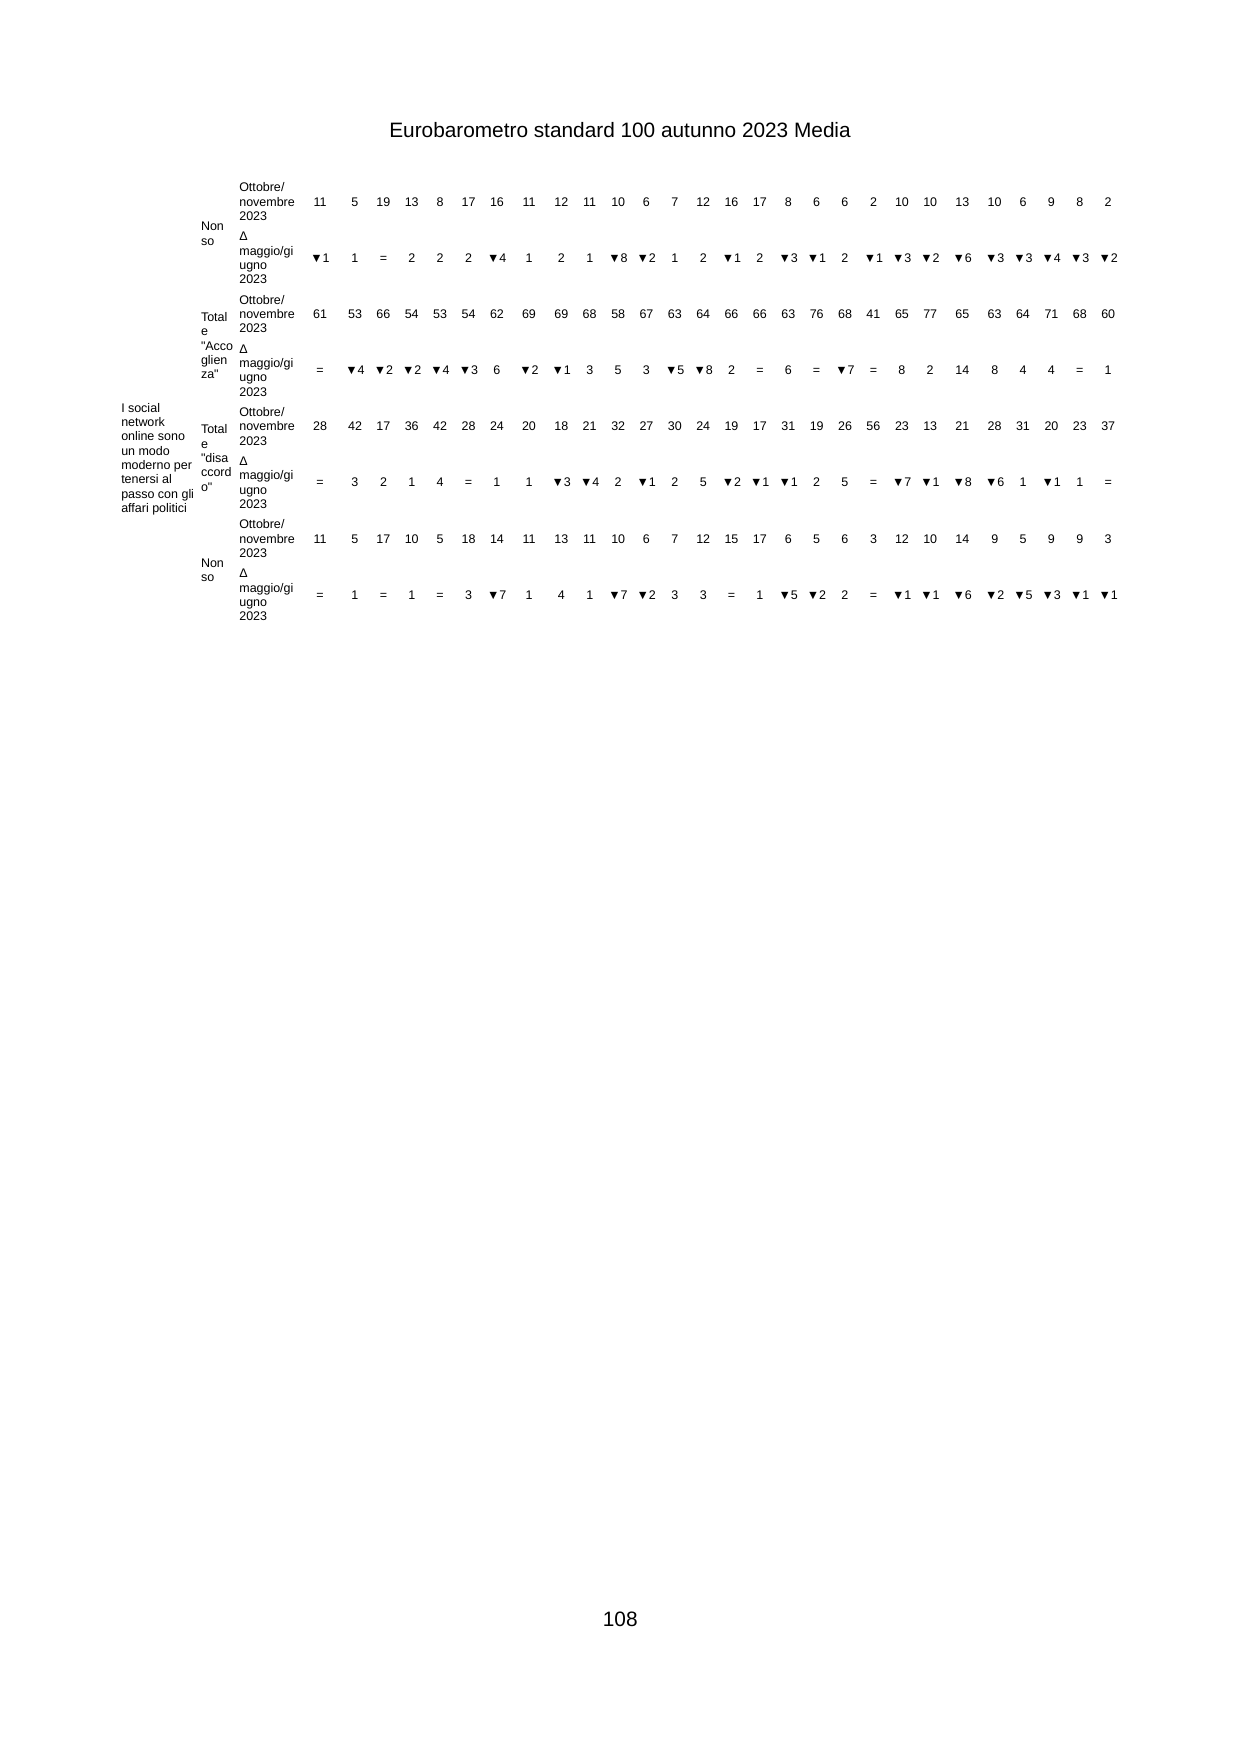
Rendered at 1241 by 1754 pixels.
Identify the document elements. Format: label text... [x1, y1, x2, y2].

table_cell 11 [299, 514, 341, 563]
table_cell ▼4 [426, 338, 454, 402]
table_cell 17 [745, 514, 774, 563]
table_cell = [1065, 338, 1094, 402]
table_cell 2 [717, 338, 745, 402]
table_cell Totale "disaccordo" [198, 402, 236, 514]
table_cell = [859, 338, 887, 402]
table_cell 2 [426, 226, 454, 289]
table_cell ▼2 [397, 338, 426, 402]
table_cell Totale "Accoglienza" [198, 289, 236, 402]
table_cell = [299, 563, 341, 626]
table_cell 28 [454, 402, 482, 451]
table_cell 53 [341, 289, 369, 338]
table_cell 1 [511, 563, 547, 626]
table_cell 5 [604, 338, 632, 402]
table_cell 7 [660, 177, 689, 226]
table_cell 16 [483, 177, 511, 226]
table_cell 63 [660, 289, 689, 338]
table_cell ▼2 [916, 226, 944, 289]
table_cell 64 [1009, 289, 1037, 338]
table_cell 68 [831, 289, 859, 338]
table_cell 21 [944, 402, 980, 451]
table_cell Ottobre/novembre 2023 [236, 514, 299, 563]
table_cell 56 [859, 402, 887, 451]
table_cell 1 [397, 451, 426, 514]
table_cell 6 [774, 514, 802, 563]
table_cell Ottobre/novembre 2023 [236, 177, 299, 226]
table_cell = [454, 451, 482, 514]
table_cell 37 [1094, 402, 1122, 451]
table_cell 2 [745, 226, 774, 289]
table_cell 5 [426, 514, 454, 563]
table_cell ▼2 [632, 563, 660, 626]
table_cell 19 [717, 402, 745, 451]
table_cell = [745, 338, 774, 402]
table_cell 1 [483, 451, 511, 514]
table_cell 3 [454, 563, 482, 626]
table_cell 14 [483, 514, 511, 563]
table_cell = [859, 451, 887, 514]
table_cell 32 [604, 402, 632, 451]
table_cell 1 [660, 226, 689, 289]
table_cell 17 [369, 402, 397, 451]
table_cell 10 [916, 177, 944, 226]
table_cell ▼4 [341, 338, 369, 402]
table_cell 67 [632, 289, 660, 338]
table_cell 10 [980, 177, 1008, 226]
table_cell ▼1 [547, 338, 575, 402]
table_cell 61 [299, 289, 341, 338]
table_cell ▼1 [802, 226, 831, 289]
table_cell ▼1 [774, 451, 802, 514]
table_cell 11 [511, 514, 547, 563]
table_cell = [426, 563, 454, 626]
table_cell Δ maggio/giugno 2023 [236, 563, 299, 626]
table_cell 20 [1037, 402, 1065, 451]
table_cell = [299, 451, 341, 514]
table_cell ▼3 [454, 338, 482, 402]
table_cell 68 [1065, 289, 1094, 338]
table_cell [118, 177, 198, 289]
table_cell 3 [575, 338, 604, 402]
table_cell 42 [341, 402, 369, 451]
table_cell ▼6 [980, 451, 1008, 514]
table_cell 8 [888, 338, 916, 402]
table_cell ▼8 [604, 226, 632, 289]
table_cell 11 [299, 177, 341, 226]
table_cell 4 [1037, 338, 1065, 402]
table_cell 7 [660, 514, 689, 563]
table_cell 5 [831, 451, 859, 514]
table_cell 5 [341, 177, 369, 226]
table_cell ▼4 [1037, 226, 1065, 289]
table_cell 5 [802, 514, 831, 563]
table_cell ▼3 [1037, 563, 1065, 626]
table_cell = [802, 338, 831, 402]
table_cell = [369, 563, 397, 626]
table_cell 17 [745, 402, 774, 451]
table_cell 2 [369, 451, 397, 514]
table_cell 12 [888, 514, 916, 563]
table_cell 2 [831, 226, 859, 289]
table_cell 66 [369, 289, 397, 338]
table_cell 10 [888, 177, 916, 226]
table_cell ▼3 [774, 226, 802, 289]
table_cell 64 [689, 289, 717, 338]
table_cell 5 [341, 514, 369, 563]
table_cell 1 [511, 226, 547, 289]
table_cell 3 [689, 563, 717, 626]
table_cell 9 [980, 514, 1008, 563]
table_cell 4 [426, 451, 454, 514]
table_cell 1 [1009, 451, 1037, 514]
table_cell 1 [511, 451, 547, 514]
table_cell 53 [426, 289, 454, 338]
table_cell 58 [604, 289, 632, 338]
table_cell ▼4 [575, 451, 604, 514]
table_cell 1 [1094, 338, 1122, 402]
table_cell 13 [397, 177, 426, 226]
table_cell Ottobre/novembre 2023 [236, 289, 299, 338]
table_cell 17 [369, 514, 397, 563]
table_cell 12 [689, 514, 717, 563]
table_cell 6 [802, 177, 831, 226]
table_cell ▼1 [717, 226, 745, 289]
table_cell 63 [980, 289, 1008, 338]
table_cell ▼7 [604, 563, 632, 626]
table_cell 66 [745, 289, 774, 338]
table_cell 5 [689, 451, 717, 514]
table_cell 68 [575, 289, 604, 338]
table_cell 2 [802, 451, 831, 514]
table_cell 10 [916, 514, 944, 563]
table_cell 54 [454, 289, 482, 338]
table_cell 5 [1009, 514, 1037, 563]
table_cell 13 [916, 402, 944, 451]
table_cell 1 [1065, 451, 1094, 514]
table_cell ▼1 [916, 563, 944, 626]
table_cell ▼1 [745, 451, 774, 514]
table_cell 6 [774, 338, 802, 402]
table_cell ▼6 [944, 226, 980, 289]
table_cell 12 [547, 177, 575, 226]
table_cell 24 [689, 402, 717, 451]
table_cell 65 [944, 289, 980, 338]
table_cell 15 [717, 514, 745, 563]
table_cell 31 [1009, 402, 1037, 451]
table_cell 27 [632, 402, 660, 451]
table_cell ▼7 [888, 451, 916, 514]
table_cell 2 [604, 451, 632, 514]
table_cell Δ maggio/giugno 2023 [236, 451, 299, 514]
table_cell ▼1 [1037, 451, 1065, 514]
table_cell 13 [547, 514, 575, 563]
table_cell 8 [426, 177, 454, 226]
table_cell 10 [604, 514, 632, 563]
table_cell 10 [397, 514, 426, 563]
table_cell 9 [1037, 514, 1065, 563]
table_cell 54 [397, 289, 426, 338]
table_cell 18 [454, 514, 482, 563]
table_cell 77 [916, 289, 944, 338]
table_cell ▼1 [859, 226, 887, 289]
table_cell 23 [1065, 402, 1094, 451]
table_cell 6 [632, 177, 660, 226]
table_cell 2 [454, 226, 482, 289]
table_cell 1 [341, 226, 369, 289]
table_cell ▼3 [888, 226, 916, 289]
table_cell 6 [831, 514, 859, 563]
table_cell ▼2 [1094, 226, 1122, 289]
table_cell 19 [369, 177, 397, 226]
table_cell 62 [483, 289, 511, 338]
table_cell ▼5 [660, 338, 689, 402]
table_cell ▼8 [944, 451, 980, 514]
table_cell 8 [774, 177, 802, 226]
table_cell = [299, 338, 341, 402]
table_cell 3 [341, 451, 369, 514]
table_cell ▼5 [1009, 563, 1037, 626]
table_cell 20 [511, 402, 547, 451]
table_cell 1 [745, 563, 774, 626]
table_cell 6 [1009, 177, 1037, 226]
table_cell 1 [575, 563, 604, 626]
table_cell 9 [1065, 514, 1094, 563]
table_cell 4 [547, 563, 575, 626]
table_cell ▼2 [632, 226, 660, 289]
table_cell 3 [1094, 514, 1122, 563]
table_cell 36 [397, 402, 426, 451]
table_cell 3 [632, 338, 660, 402]
table_cell Non so [198, 514, 236, 626]
table_cell 10 [604, 177, 632, 226]
table_cell ▼2 [369, 338, 397, 402]
table_cell = [369, 226, 397, 289]
table_cell 24 [483, 402, 511, 451]
table_cell ▼6 [944, 563, 980, 626]
table_cell ▼2 [980, 563, 1008, 626]
table_cell 21 [575, 402, 604, 451]
table_cell 4 [1009, 338, 1037, 402]
table_cell 76 [802, 289, 831, 338]
table_cell 11 [575, 177, 604, 226]
table_cell 2 [547, 226, 575, 289]
table_cell ▼1 [632, 451, 660, 514]
table_cell ▼1 [299, 226, 341, 289]
table_cell 8 [980, 338, 1008, 402]
table_cell ▼1 [888, 563, 916, 626]
table_cell 11 [511, 177, 547, 226]
table_cell ▼3 [1009, 226, 1037, 289]
table_cell 2 [1094, 177, 1122, 226]
table_cell 9 [1037, 177, 1065, 226]
table_cell ▼2 [511, 338, 547, 402]
table_cell 60 [1094, 289, 1122, 338]
table_cell ▼1 [1094, 563, 1122, 626]
table_cell 30 [660, 402, 689, 451]
table_cell = [859, 563, 887, 626]
table_cell ▼1 [1065, 563, 1094, 626]
table_cell ▼5 [774, 563, 802, 626]
table_cell 13 [944, 177, 980, 226]
table_cell 2 [397, 226, 426, 289]
table_cell 2 [831, 563, 859, 626]
table_cell Non so [198, 177, 236, 289]
table_cell 12 [689, 177, 717, 226]
table_cell 8 [1065, 177, 1094, 226]
table_cell ▼4 [483, 226, 511, 289]
table_cell 17 [745, 177, 774, 226]
table_cell 2 [859, 177, 887, 226]
table_cell 66 [717, 289, 745, 338]
table_cell ▼3 [980, 226, 1008, 289]
table_cell 16 [717, 177, 745, 226]
table_cell 3 [859, 514, 887, 563]
table_cell 2 [689, 226, 717, 289]
table_cell Ottobre/novembre 2023 [236, 402, 299, 451]
table_cell 65 [888, 289, 916, 338]
table_cell 14 [944, 338, 980, 402]
table_cell ▼2 [717, 451, 745, 514]
table_cell 19 [802, 402, 831, 451]
table_cell 31 [774, 402, 802, 451]
table_cell 28 [299, 402, 341, 451]
table_cell 26 [831, 402, 859, 451]
table_cell 42 [426, 402, 454, 451]
table_cell 63 [774, 289, 802, 338]
table_cell 6 [831, 177, 859, 226]
table_cell ▼8 [689, 338, 717, 402]
table_cell I social network online sono un modo moderno per tenersi al passo con gli affari politici [118, 289, 198, 626]
table_cell ▼3 [1065, 226, 1094, 289]
table_cell 3 [660, 563, 689, 626]
table_cell 71 [1037, 289, 1065, 338]
table_cell 41 [859, 289, 887, 338]
table_cell 1 [575, 226, 604, 289]
table_cell 23 [888, 402, 916, 451]
table_cell Δ maggio/giugno 2023 [236, 338, 299, 402]
table_cell 2 [660, 451, 689, 514]
table_cell 1 [397, 563, 426, 626]
table_cell Δ maggio/giugno 2023 [236, 226, 299, 289]
table_cell = [1094, 451, 1122, 514]
table_cell 18 [547, 402, 575, 451]
table_cell = [717, 563, 745, 626]
table_cell 11 [575, 514, 604, 563]
table_cell 6 [483, 338, 511, 402]
table_cell 14 [944, 514, 980, 563]
table_cell 1 [341, 563, 369, 626]
table_cell 2 [916, 338, 944, 402]
table_cell 6 [632, 514, 660, 563]
table_cell 17 [454, 177, 482, 226]
table_cell ▼2 [802, 563, 831, 626]
table_cell 69 [511, 289, 547, 338]
table_cell ▼7 [483, 563, 511, 626]
table_cell ▼7 [831, 338, 859, 402]
table_cell 69 [547, 289, 575, 338]
table_cell ▼3 [547, 451, 575, 514]
table_cell 28 [980, 402, 1008, 451]
table_cell ▼1 [916, 451, 944, 514]
